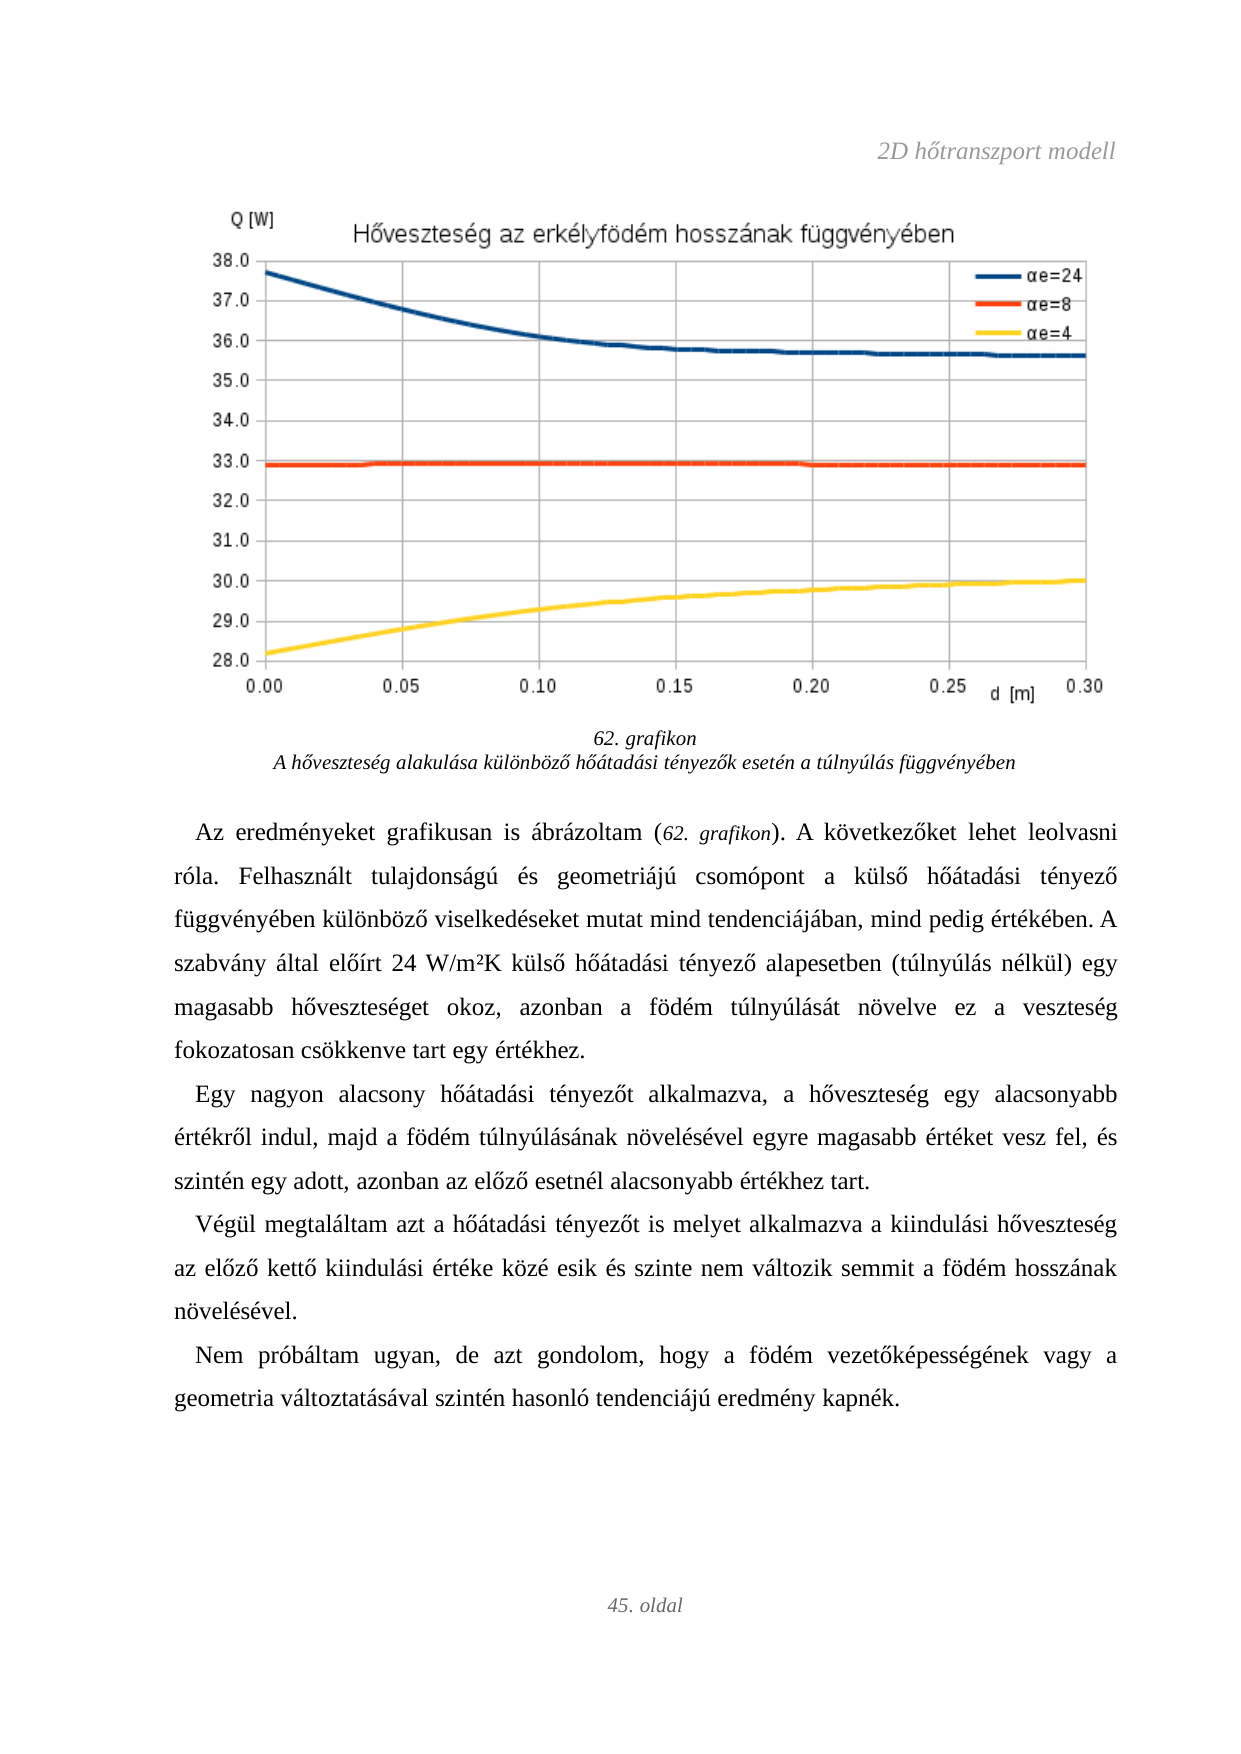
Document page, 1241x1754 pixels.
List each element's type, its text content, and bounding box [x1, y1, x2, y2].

text A hőveszteség alakulása különböző hőátadási tényezők esetén a túlnyúlás függvényében [174, 749, 1118, 774]
text Az eredményeket grafikusan is ábrázoltam (62. grafikon). A következőket lehet leolvasni róla. Felhasznált tulajdonságú és geometriájú csomópont a külső hőátadási tényező függvényében különböző viselkedéseket mutat mind tendenciájában, mind pedig értékében. A szabvány által előírt 24 W/m²K külső hőátadási tényező alapesetben (túlnyúlás nélkül) egy magasabb hőveszteséget okoz, azonban a födém túlnyúlását növelve ez a veszteség fokozatosan csökkenve tart egy értékhez. [174, 817, 1118, 1064]
picture [197, 194, 1116, 711]
text Végül megtaláltam azt a hőátadási tényezőt is melyet alkalmazva a kiindulási hőveszteség az előző kettő kiindulási értéke közé esik és szinte nem változik semmit a födém hosszának növelésével. [174, 1209, 1118, 1325]
text Nem próbáltam ugyan, de azt gondolom, hogy a födém vezetőképességének vagy a geometria változtatásával szintén hasonló tendenciájú eredmény kapnék. [174, 1340, 1118, 1412]
text Egy nagyon alacsony hőátadási tényezőt alkalmazva, a hőveszteség egy alacsonyabb értékről indul, majd a födém túlnyúlásának növelésével egyre magasabb értéket vesz fel, és szintén egy adott, azonban az előző esetnél alacsonyabb értékhez tart. [174, 1078, 1118, 1194]
text 62. grafikon [174, 726, 1118, 749]
